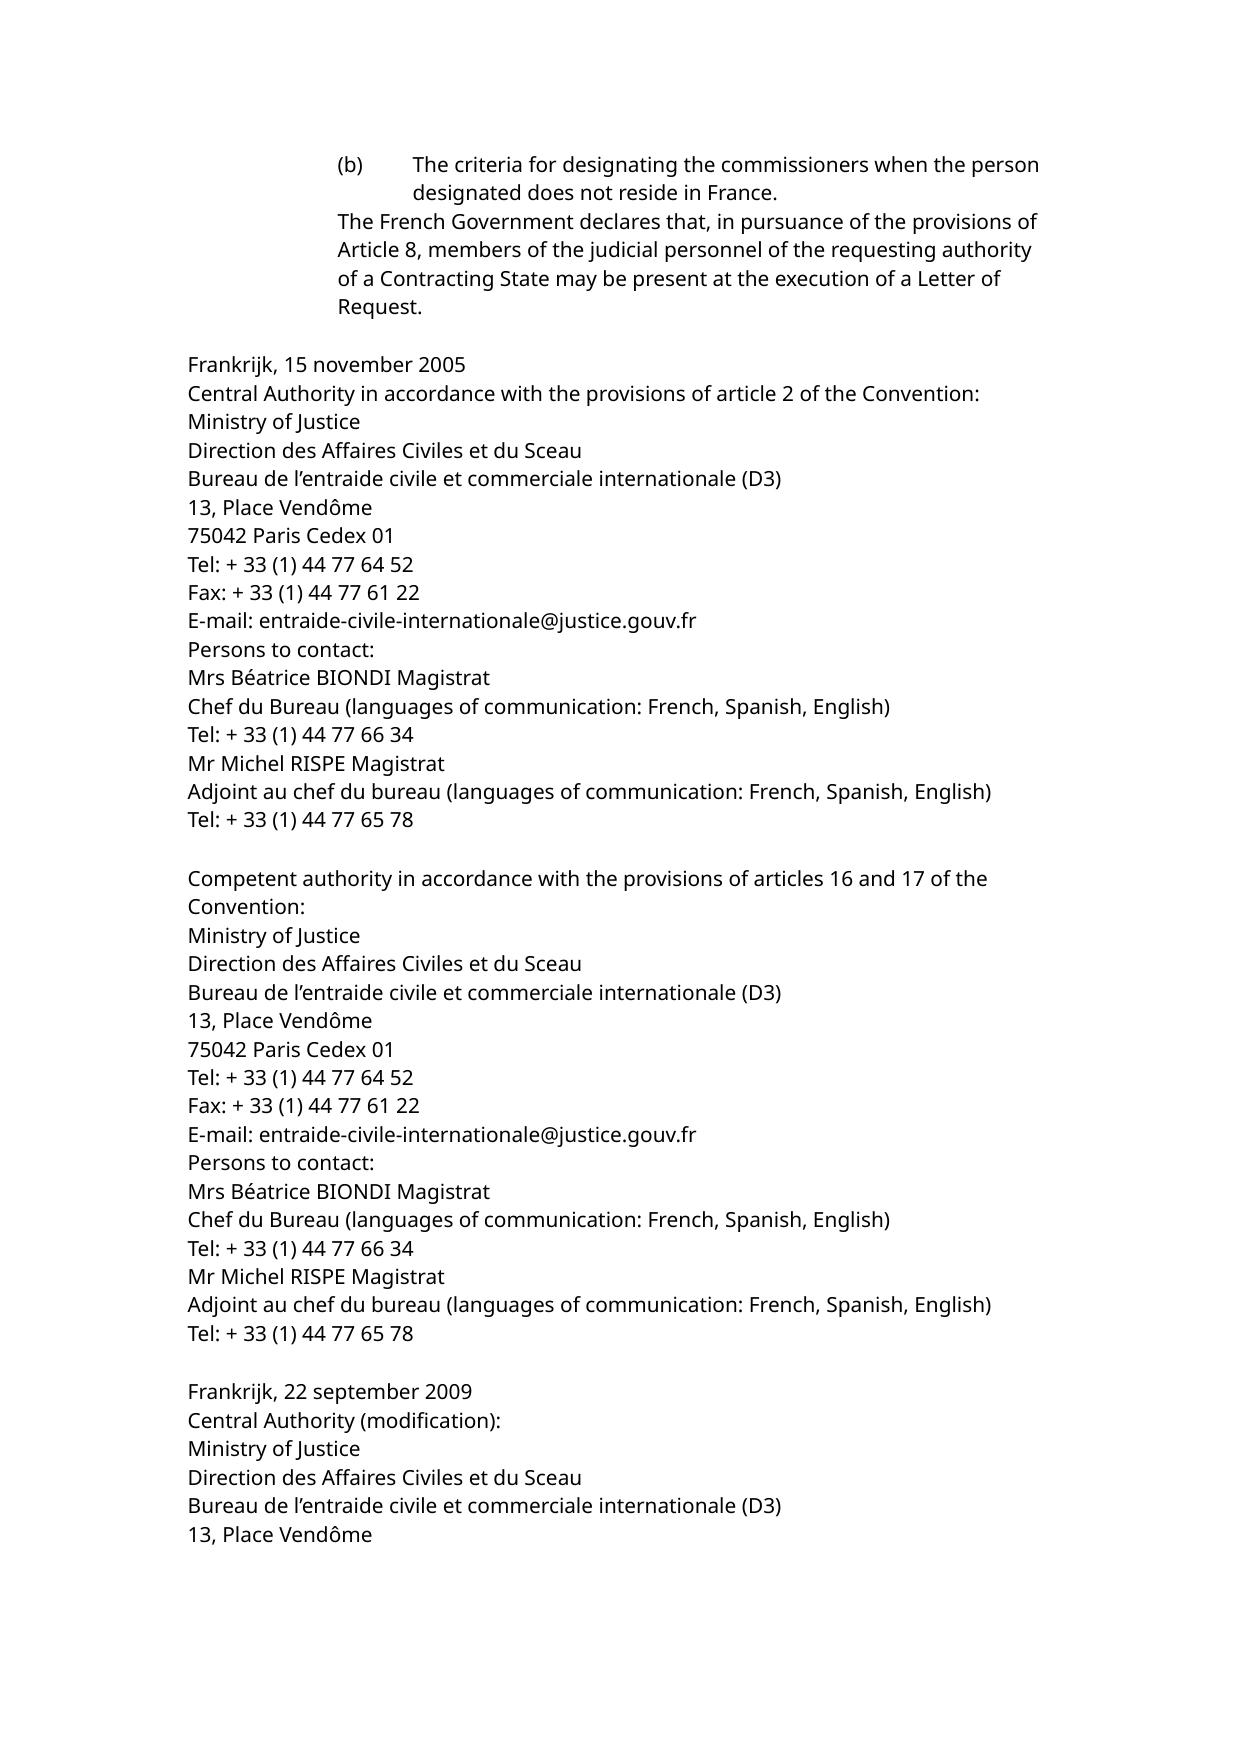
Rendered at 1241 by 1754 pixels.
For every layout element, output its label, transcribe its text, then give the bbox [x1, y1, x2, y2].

text 13, Place Vendôme [187, 1520, 1053, 1548]
text Frankrijk, 15 november 2005 [187, 351, 1053, 379]
text Adjoint au chef du bureau (languages of communication: French, Spanish, English) [187, 1291, 1053, 1319]
text Mr Michel RISPE Magistrat [187, 749, 1053, 777]
text Tel: + 33 (1) 44 77 66 34 [187, 720, 1053, 749]
text Direction des Affaires Civiles et du Sceau [187, 1463, 1053, 1491]
text E-mail: entraide-civile-internationale@justice.gouv.fr [187, 1120, 1053, 1148]
text Tel: + 33 (1) 44 77 65 78 [187, 1319, 1053, 1347]
text Mrs Béatrice BIONDI Magistrat [187, 663, 1053, 692]
text Bureau de l’entraide civile et commerciale internationale (D3) [187, 1491, 1053, 1520]
text Mrs Béatrice BIONDI Magistrat [187, 1177, 1053, 1205]
text Bureau de l’entraide civile et commerciale internationale (D3) [187, 978, 1053, 1006]
text Ministry of Justice [187, 921, 1053, 949]
text E-mail: entraide-civile-internationale@justice.gouv.fr [187, 607, 1053, 635]
list The criteria for designating the commissioners when the person designated does not reside in France. [337, 150, 1053, 207]
text Direction des Affaires Civiles et du Sceau [187, 949, 1053, 978]
text Fax: + 33 (1) 44 77 61 22 [187, 1092, 1053, 1120]
text 75042 Paris Cedex 01 [187, 1035, 1053, 1063]
text 13, Place Vendôme [187, 493, 1053, 521]
text Adjoint au chef du bureau (languages of communication: French, Spanish, English) [187, 777, 1053, 806]
text Fax: + 33 (1) 44 77 61 22 [187, 578, 1053, 607]
text Direction des Affaires Civiles et du Sceau [187, 436, 1053, 464]
text Tel: + 33 (1) 44 77 64 52 [187, 1063, 1053, 1092]
text Tel: + 33 (1) 44 77 64 52 [187, 550, 1053, 578]
text Frankrijk, 22 september 2009 [187, 1377, 1053, 1406]
text Persons to contact: [187, 1148, 1053, 1177]
text Central Authority (modification): [187, 1406, 1053, 1434]
text Central Authority in accordance with the provisions of article 2 of the Convention: [187, 379, 1053, 407]
text 13, Place Vendôme [187, 1006, 1053, 1035]
list The French Government declares that, in pursuance of the provisions of Article 8, members of the judicial personnel of the requesting authority of a Contracting State may be present at the execution of a Letter of Request. [262, 207, 1053, 321]
text Bureau de l’entraide civile et commerciale internationale (D3) [187, 464, 1053, 493]
text Persons to contact: [187, 635, 1053, 663]
text Chef du Bureau (languages of communication: French, Spanish, English) [187, 692, 1053, 720]
text Tel: + 33 (1) 44 77 65 78 [187, 806, 1053, 834]
text 75042 Paris Cedex 01 [187, 521, 1053, 550]
text Mr Michel RISPE Magistrat [187, 1262, 1053, 1291]
text Ministry of Justice [187, 1434, 1053, 1463]
text Chef du Bureau (languages of communication: French, Spanish, English) [187, 1205, 1053, 1234]
text Competent authority in accordance with the provisions of articles 16 and 17 of the Convention: [187, 864, 1053, 921]
text Ministry of Justice [187, 407, 1053, 436]
text Tel: + 33 (1) 44 77 66 34 [187, 1234, 1053, 1262]
